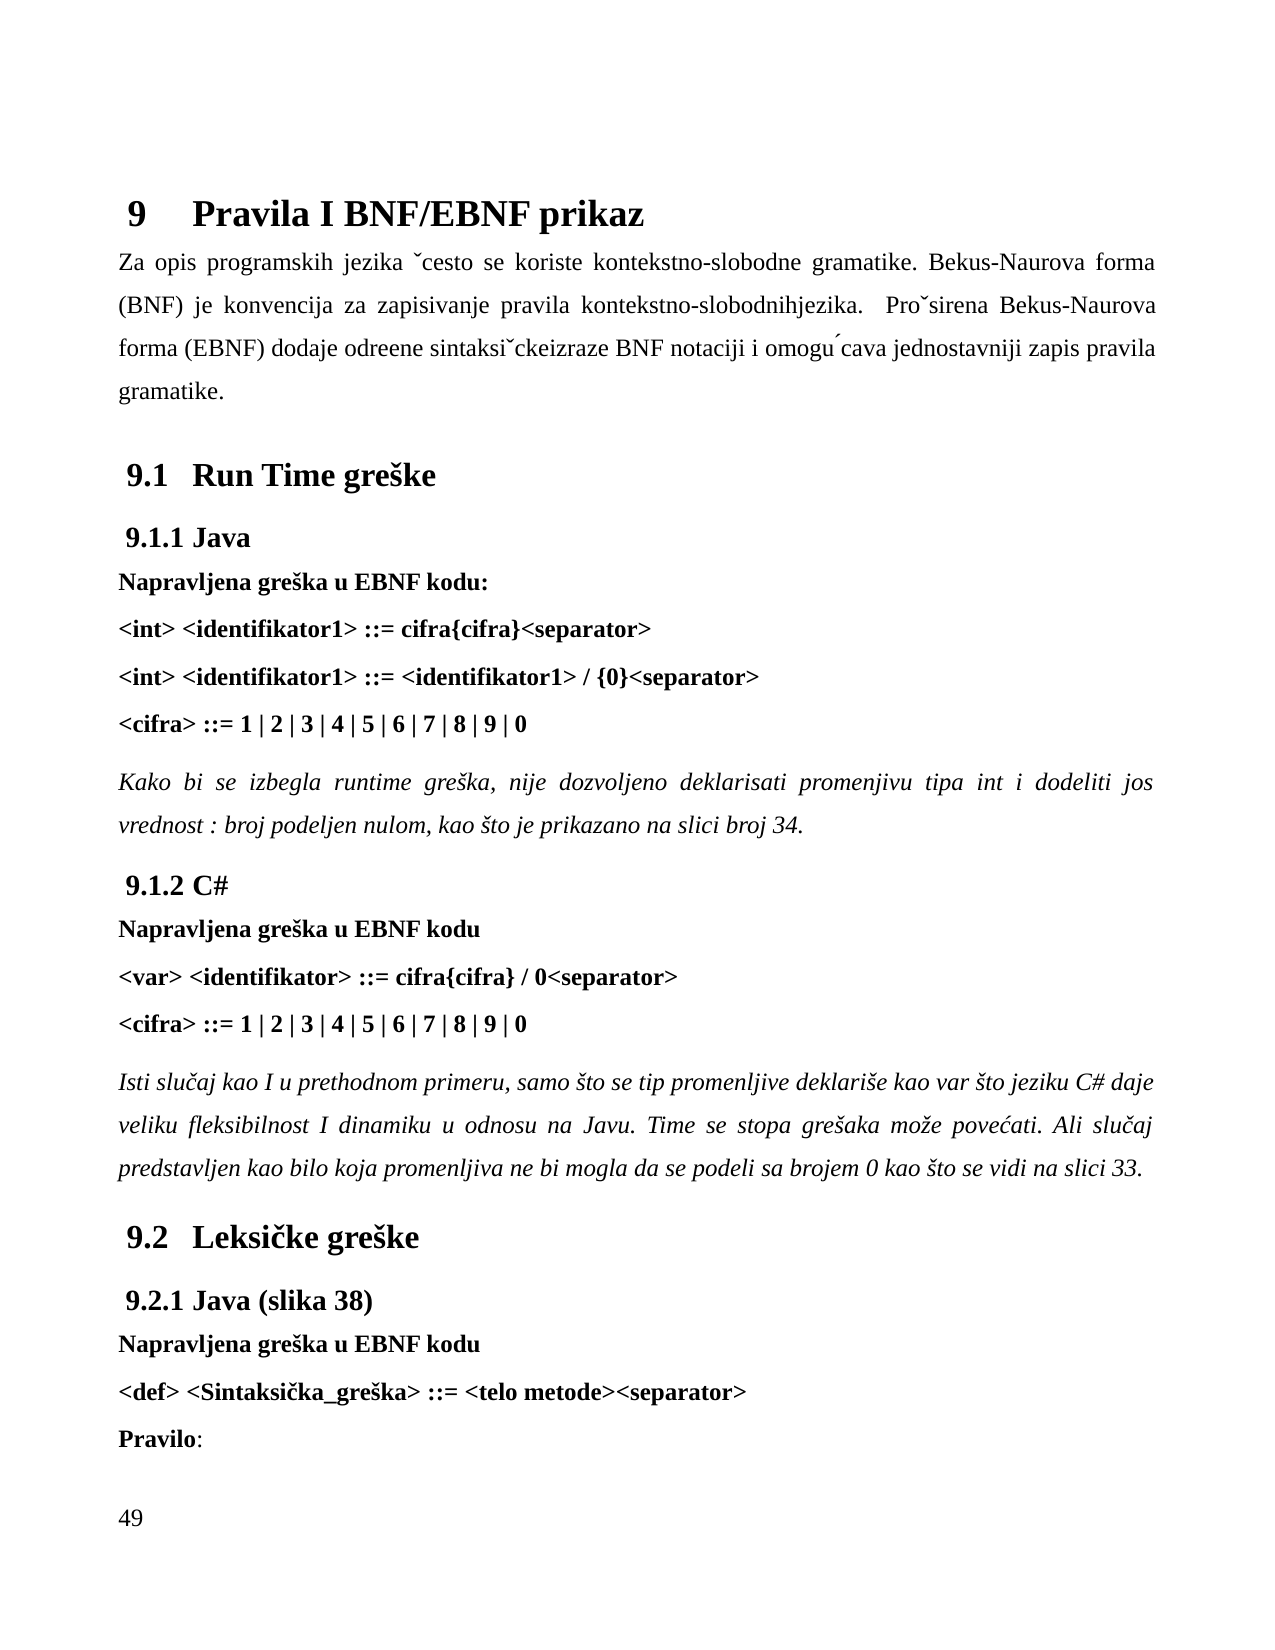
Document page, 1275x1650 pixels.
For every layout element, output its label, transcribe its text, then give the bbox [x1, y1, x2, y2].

text <cifra> ::= 1 | 2 | 3 | 4 | 5 | 6 | 7 | 8 | 9 | 0 [118, 709, 1157, 738]
subtitle Run Time greške [118, 455, 1157, 493]
text <def> <Sintaksička_greška> ::= <telo metode><separator> [118, 1377, 1157, 1405]
text Za opis programskih jezika ˇcesto se koriste kontekstno-slobodne gramatike. Bekus-Naurova forma (BNF) je konvencija za zapisivanje pravila kontekstno-slobodnihjezika. Proˇsirena Bekus-Naurova forma (EBNF) dodaje odreene sintaksiˇckeizraze BNF notaciji i omogu ́cava jednostavniji zapis pravila gramatike. [118, 247, 1157, 405]
text Napravljena greška u EBNF kodu [118, 914, 1157, 943]
text Pravilo: [118, 1424, 1157, 1453]
text <var> <identifikator> ::= cifra{cifra} / 0<separator> [118, 962, 1157, 991]
text Napravljena greška u EBNF kodu: [118, 567, 1157, 596]
subtitle Pravila I BNF/EBNF prikaz [118, 191, 1157, 234]
subtitle Java [118, 521, 1157, 554]
text <int> <identifikator1> ::= cifra{cifra}<separator> [118, 614, 1157, 643]
text Napravljena greška u EBNF kodu [118, 1329, 1157, 1358]
text <int> <identifikator1> ::= <identifikator1> / {0}<separator> [118, 662, 1157, 691]
text <cifra> ::= 1 | 2 | 3 | 4 | 5 | 6 | 7 | 8 | 9 | 0 [118, 1009, 1157, 1038]
text Isti slučaj kao I u prethodnom primeru, samo što se tip promenljive deklariše kao var što jeziku C# daje veliku fleksibilnost I dinamiku u odnosu na Javu. Time se stopa grešaka može povećati. Ali slučaj predstavljen kao bilo koja promenljiva ne bi mogla da se podeli sa brojem 0 kao što se vidi na slici 33. [118, 1067, 1157, 1182]
text Kako bi se izbegla runtime greška, nije dozvoljeno deklarisati promenjivu tipa int i dodeliti jos vrednost : broj podeljen nulom, kao što je prikazano na slici broj 34. [118, 767, 1157, 839]
subtitle C# [118, 868, 1157, 902]
subtitle Java (slika 38) [118, 1283, 1157, 1317]
subtitle Leksičke greške [118, 1217, 1157, 1256]
